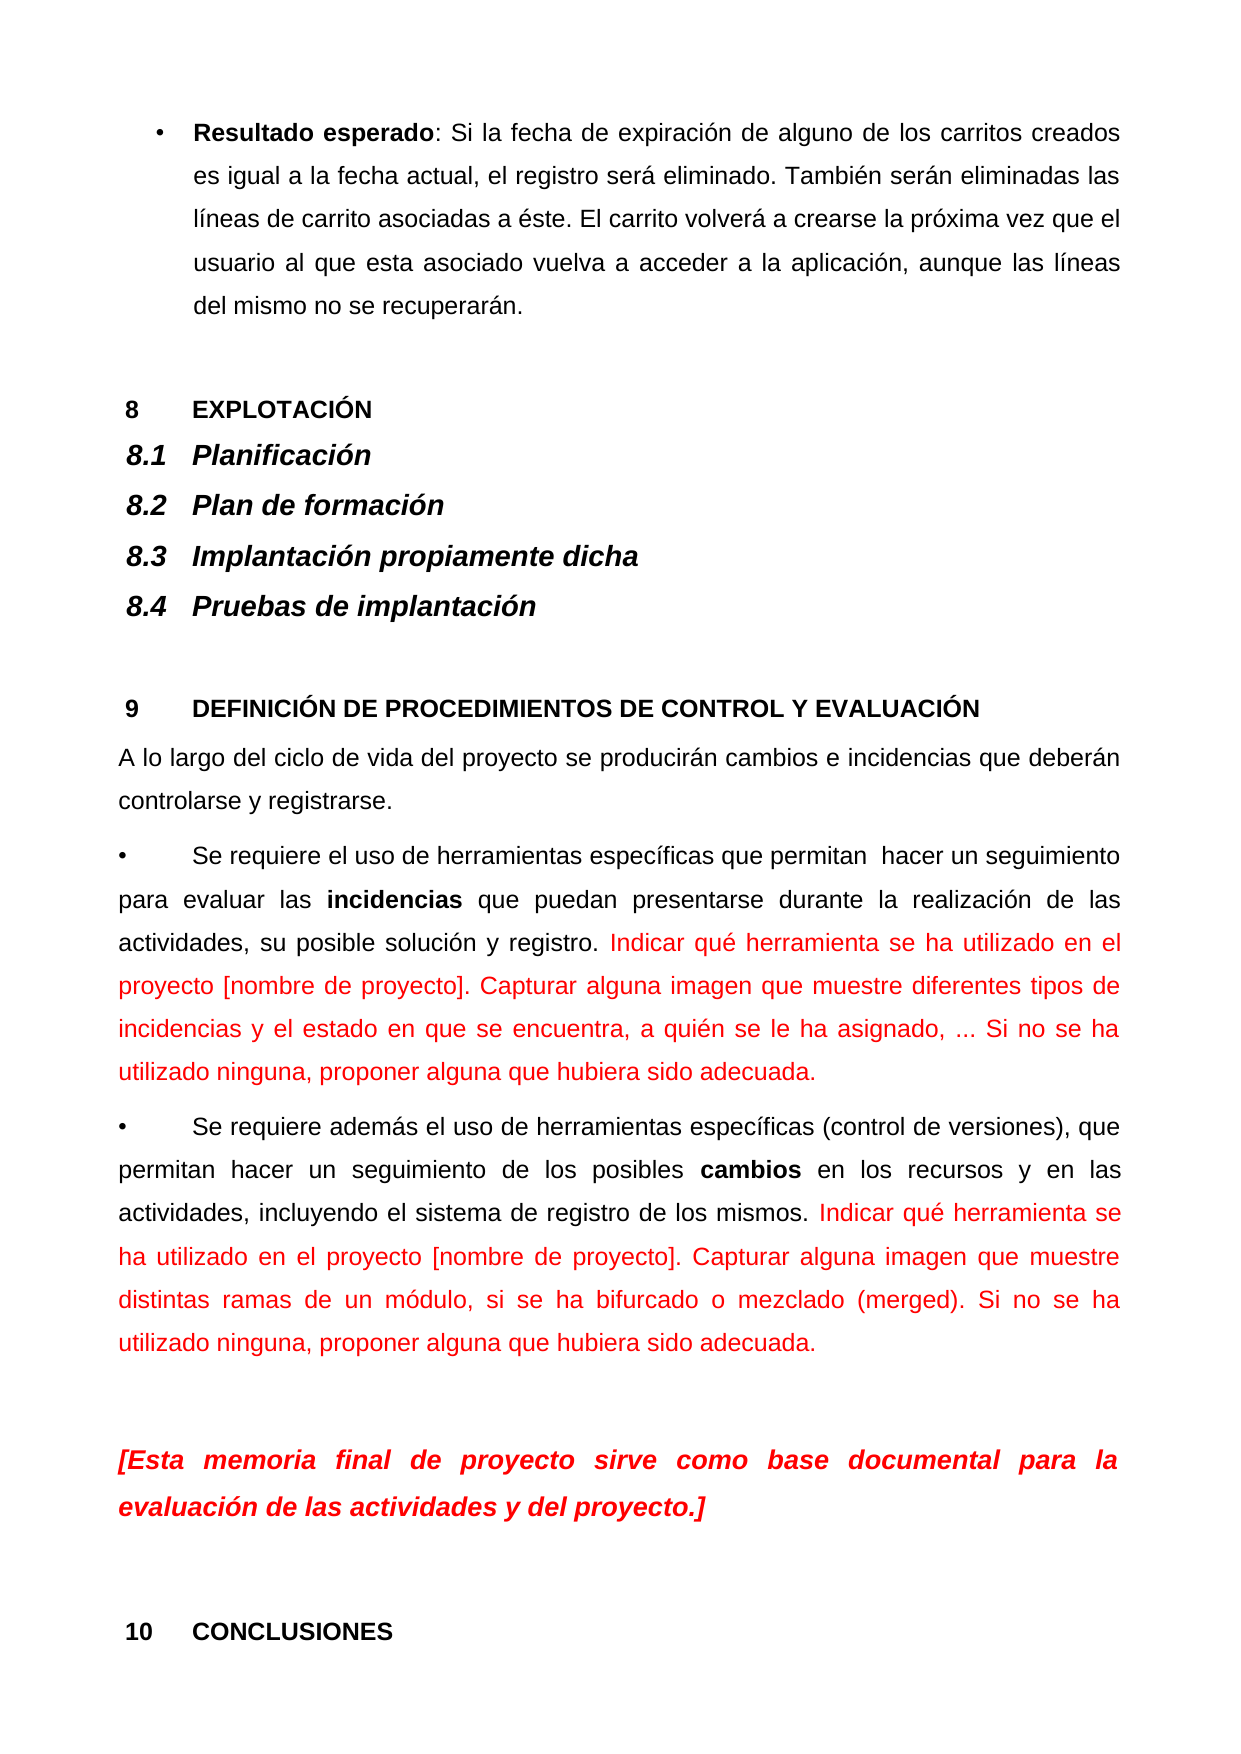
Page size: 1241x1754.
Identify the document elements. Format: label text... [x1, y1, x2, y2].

subtitle Plan de formación [118, 488, 1122, 522]
subtitle Pruebas de implantación [118, 589, 1122, 622]
subtitle Implantación propiamente dicha [118, 538, 1122, 572]
list Resultado esperado: Si la fecha de expiración de alguno de los carritos creados es igual a la fecha actual, el registro será eliminado. También serán eliminadas las líneas de carrito asociadas a éste. El carrito volverá a crearse la próxima vez que el usuario al que esta asociado vuelva a acceder a la aplicación, aunque las líneas del mismo no se recuperarán. [156, 118, 1122, 319]
list Se requiere el uso de herramientas específicas que permitan hacer un seguimiento para evaluar las incidencias que puedan presentarse durante la realización de las actividades, su posible solución y registro. Indicar qué herramienta se ha utilizado en el proyecto [nombre de proyecto]. Capturar alguna imagen que muestre diferentes tipos de incidencias y el estado en que se encuentra, a quién se le ha asignado, ... Si no se ha utilizado ninguna, proponer alguna que hubiera sido adecuada. [118, 841, 1122, 1086]
subtitle EXPLOTACIÓN [118, 395, 1122, 423]
subtitle DEFINICIÓN DE PROCEDIMIENTOS DE CONTROL Y EVALUACIÓN [118, 694, 1122, 723]
text [Esta memoria final de proyecto sirve como base documental para la evaluación de las actividades y del proyecto.] [118, 1444, 1122, 1522]
subtitle CONCLUSIONES [118, 1617, 1122, 1646]
subtitle Planificación [118, 438, 1122, 471]
list Se requiere además el uso de herramientas específicas (control de versiones), que permitan hacer un seguimiento de los posibles cambios en los recursos y en las actividades, incluyendo el sistema de registro de los mismos. Indicar qué herramienta se ha utilizado en el proyecto [nombre de proyecto]. Capturar alguna imagen que muestre distintas ramas de un módulo, si se ha bifurcado o mezclado (merged). Si no se ha utilizado ninguna, proponer alguna que hubiera sido adecuada. [118, 1112, 1122, 1357]
text A lo largo del ciclo de vida del proyecto se producirán cambios e incidencias que deberán controlarse y registrarse. [81, 743, 1122, 815]
